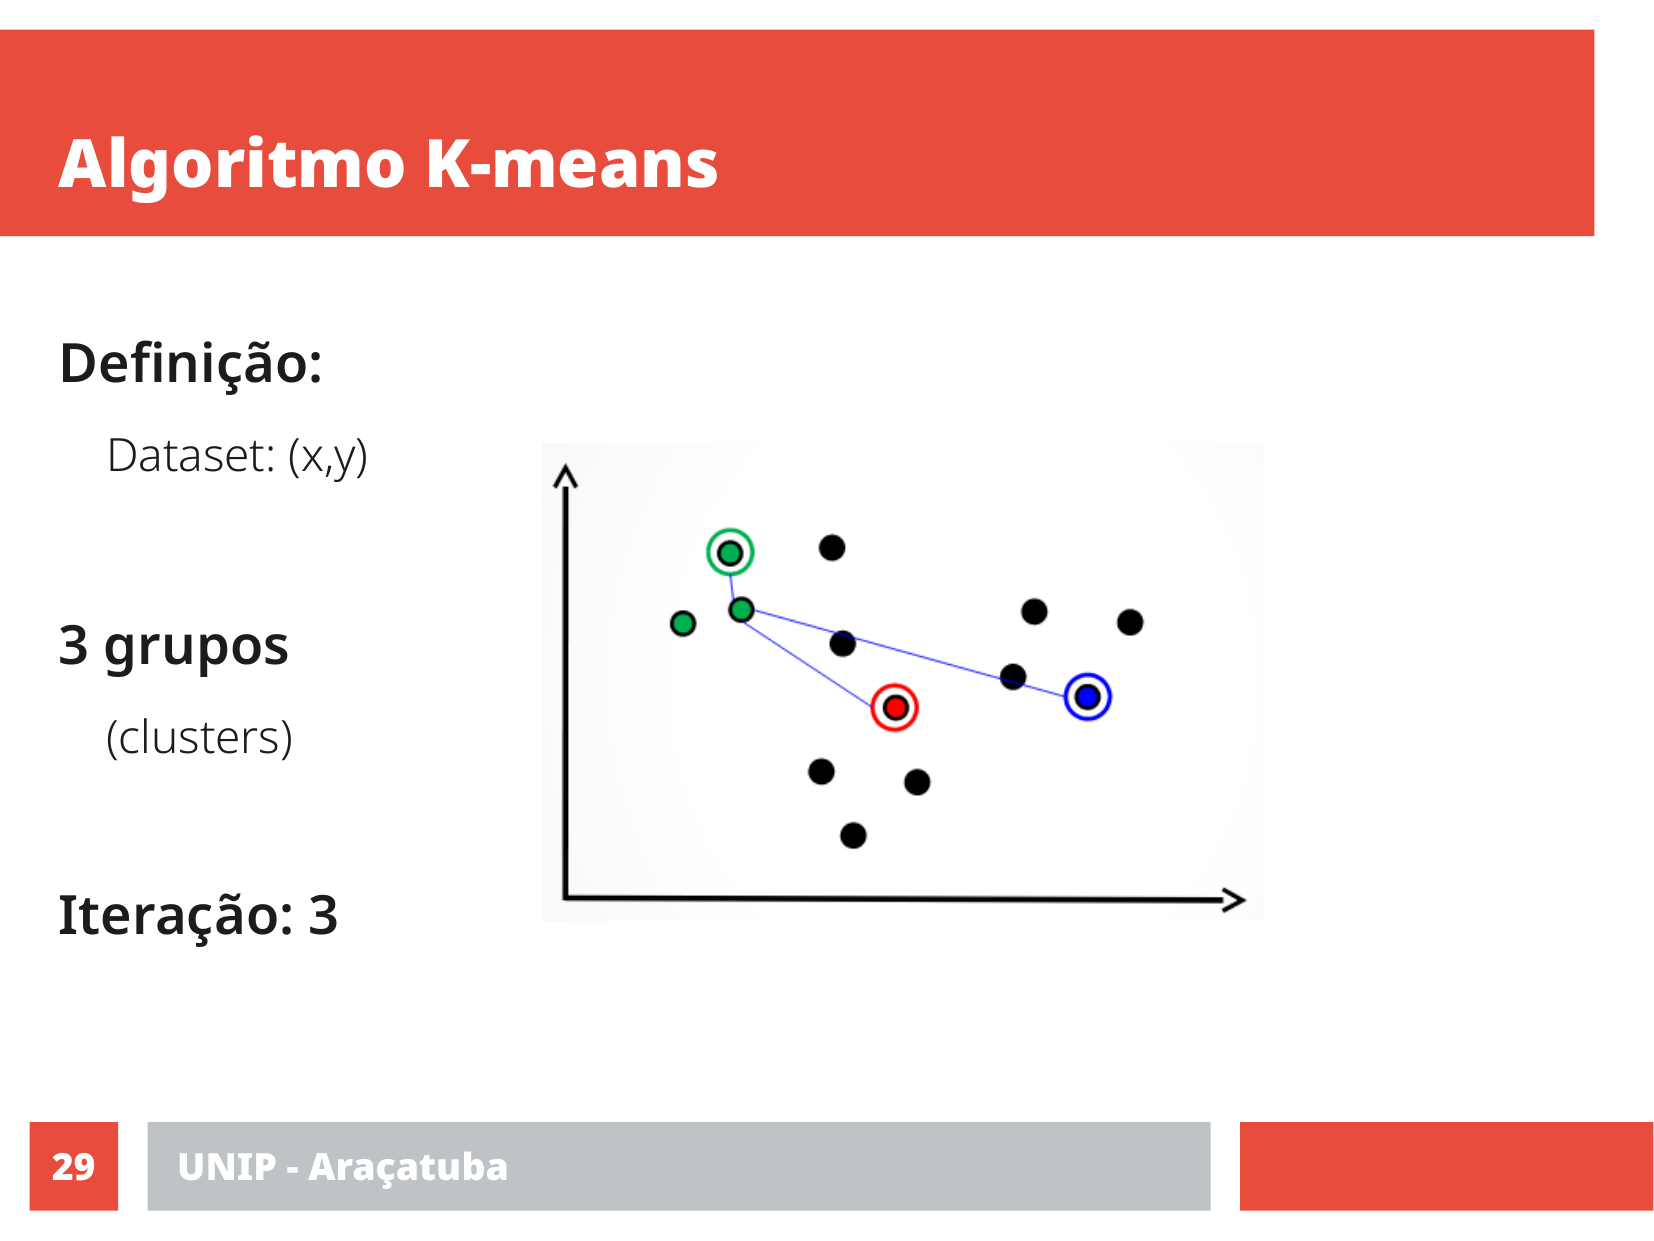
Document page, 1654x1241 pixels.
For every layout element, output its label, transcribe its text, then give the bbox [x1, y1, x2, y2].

list Definição: Dataset: (x,y) 3 grupos (clusters) Iteração: 3 [59, 324, 1565, 1093]
title Algoritmo K-means [59, 59, 1595, 207]
